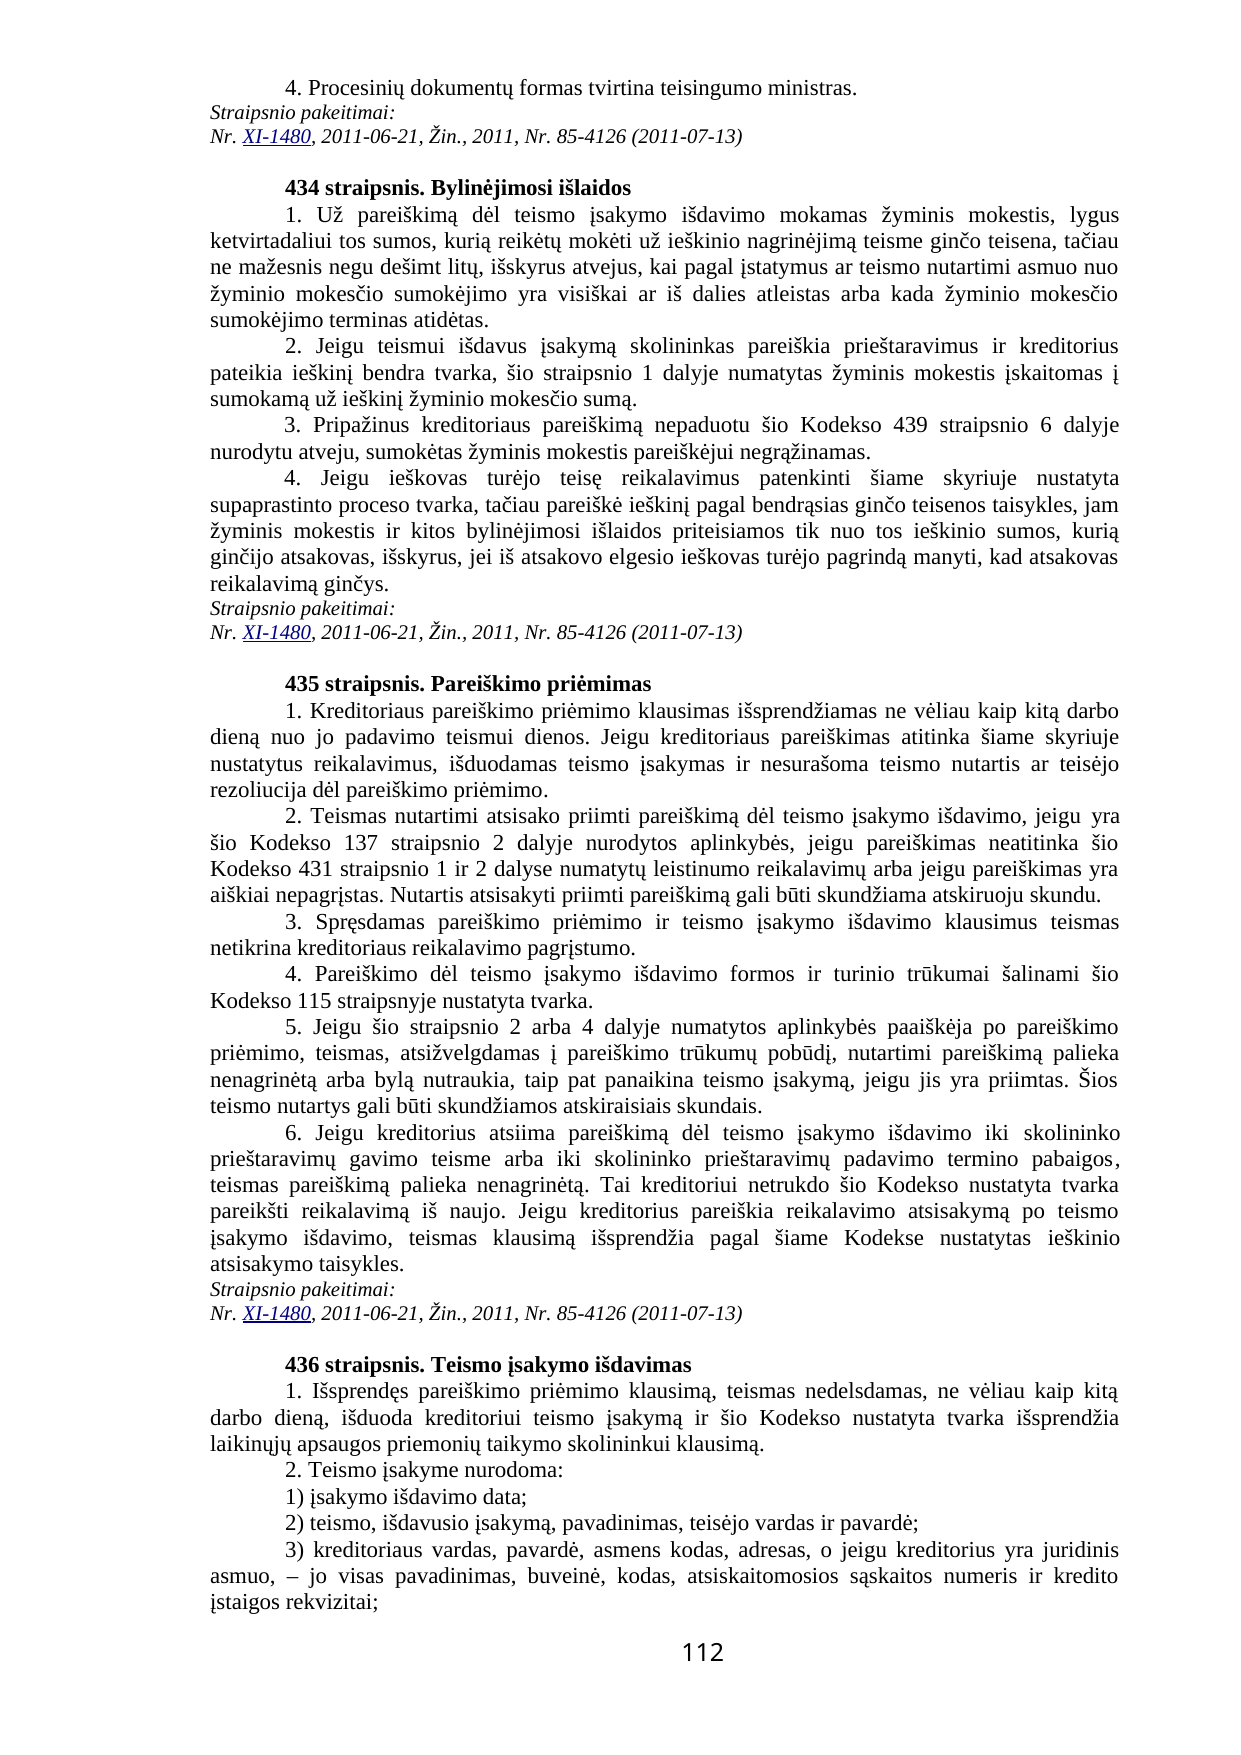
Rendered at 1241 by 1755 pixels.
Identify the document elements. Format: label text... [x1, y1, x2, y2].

text 5. Jeigu šio straipsnio 2 arba 4 dalyje numatytos aplinkybės paaiškėja po pareiškimo priėmimo, teismas, atsižvelgdamas į pareiškimo trūkumų pobūdį, nutartimi pareiškimą palieka nenagrinėtą arba bylą nutraukia, taip pat panaikina teismo įsakymą, jeigu jis yra priimtas. Šios teismo nutartys gali būti skundžiamos atskiraisiais skundais. [210, 1013, 1120, 1118]
text 435 straipsnis. Pareiškimo priėmimas [210, 671, 1120, 697]
text Nr. XI-1480, 2011-06-21, Žin., 2011, Nr. 85-4126 (2011-07-13) [210, 620, 1120, 644]
text 3. Spręsdamas pareiškimo priėmimo ir teismo įsakymo išdavimo klausimus teismas netikrina kreditoriaus reikalavimo pagrįstumo. [210, 908, 1120, 960]
text 4. Jeigu ieškovas turėjo teisę reikalavimus patenkinti šiame skyriuje nustatyta supaprastinto proceso tvarka, tačiau pareiškė ieškinį pagal bendrąsias ginčo teisenos taisykles, jam žyminis mokestis ir kitos bylinėjimosi išlaidos priteisiamos tik nuo tos ieškinio sumos, kurią ginčijo atsakovas, išskyrus, jei iš atsakovo elgesio ieškovas turėjo pagrindą manyti, kad atsakovas reikalavimą ginčys. [210, 464, 1120, 596]
text 1. Kreditoriaus pareiškimo priėmimo klausimas išsprendžiamas ne vėliau kaip kitą darbo dieną nuo jo padavimo teismui dienos. Jeigu kreditoriaus pareiškimas atitinka šiame skyriuje nustatytus reikalavimus, išduodamas teismo įsakymas ir nesurašoma teismo nutartis ar teisėjo rezoliucija dėl pareiškimo priėmimo. [210, 697, 1120, 802]
text 436 straipsnis. Teismo įsakymo išdavimas [210, 1351, 1120, 1377]
text 2) teismo, išdavusio įsakymą, pavadinimas, teisėjo vardas ir pavardė; [210, 1509, 1120, 1536]
text 3) kreditoriaus vardas, pavardė, asmens kodas, adresas, o jeigu kreditorius yra juridinis asmuo, – jo visas pavadinimas, buveinė, kodas, atsiskaitomosios sąskaitos numeris ir kredito įstaigos rekvizitai; [210, 1536, 1120, 1615]
text Straipsnio pakeitimai: [210, 100, 1120, 124]
text 4. Pareiškimo dėl teismo įsakymo išdavimo formos ir turinio trūkumai šalinami šio Kodekso 115 straipsnyje nustatyta tvarka. [210, 960, 1120, 1013]
text 1. Išsprendęs pareiškimo priėmimo klausimą, teismas nedelsdamas, ne vėliau kaip kitą darbo dieną, išduoda kreditoriui teismo įsakymą ir šio Kodekso nustatyta tvarka išsprendžia laikinųjų apsaugos priemonių taikymo skolininkui klausimą. [210, 1377, 1120, 1457]
text Nr. XI-1480, 2011-06-21, Žin., 2011, Nr. 85-4126 (2011-07-13) [210, 1301, 1120, 1325]
text 2. Teismo įsakyme nurodoma: [210, 1457, 1120, 1483]
text 2. Teismas nutartimi atsisako priimti pareiškimą dėl teismo įsakymo išdavimo, jeigu yra šio Kodekso 137 straipsnio 2 dalyje nurodytos aplinkybės, jeigu pareiškimas neatitinka šio Kodekso 431 straipsnio 1 ir 2 dalyse numatytų leistinumo reikalavimų arba jeigu pareiškimas yra aiškiai nepagrįstas. Nutartis atsisakyti priimti pareiškimą gali būti skundžiama atskiruoju skundu. [210, 802, 1120, 908]
text 6. Jeigu kreditorius atsiima pareiškimą dėl teismo įsakymo išdavimo iki skolininko prieštaravimų gavimo teisme arba iki skolininko prieštaravimų padavimo termino pabaigos, teismas pareiškimą palieka nenagrinėtą. Tai kreditoriui netrukdo šio Kodekso nustatyta tvarka pareikšti reikalavimą iš naujo. Jeigu kreditorius pareiškia reikalavimo atsisakymą po teismo įsakymo išdavimo, teismas klausimą išsprendžia pagal šiame Kodekse nustatytas ieškinio atsisakymo taisykles. [210, 1118, 1120, 1277]
text Nr. XI-1480, 2011-06-21, Žin., 2011, Nr. 85-4126 (2011-07-13) [210, 124, 1120, 148]
text 1) įsakymo išdavimo data; [210, 1483, 1120, 1509]
text 4. Procesinių dokumentų formas tvirtina teisingumo ministras. [210, 73, 1120, 100]
text Straipsnio pakeitimai: [210, 596, 1120, 620]
text Straipsnio pakeitimai: [210, 1277, 1120, 1301]
text 2. Jeigu teismui išdavus įsakymą skolininkas pareiškia prieštaravimus ir kreditorius pateikia ieškinį bendra tvarka, šio straipsnio 1 dalyje numatytas žyminis mokestis įskaitomas į sumokamą už ieškinį žyminio mokesčio sumą. [210, 332, 1120, 412]
text 1. Už pareiškimą dėl teismo įsakymo išdavimo mokamas žyminis mokestis, lygus ketvirtadaliui tos sumos, kurią reikėtų mokėti už ieškinio nagrinėjimą teisme ginčo teisena, tačiau ne mažesnis negu dešimt litų, išskyrus atvejus, kai pagal įstatymus ar teismo nutartimi asmuo nuo žyminio mokesčio sumokėjimo yra visiškai ar iš dalies atleistas arba kada žyminio mokesčio sumokėjimo terminas atidėtas. [210, 201, 1120, 332]
text 434 straipsnis. Bylinėjimosi išlaidos [210, 174, 1120, 201]
text 3. Pripažinus kreditoriaus pareiškimą nepaduotu šio Kodekso 439 straipsnio 6 dalyje nurodytu atveju, sumokėtas žyminis mokestis pareiškėjui negrąžinamas. [210, 412, 1120, 464]
